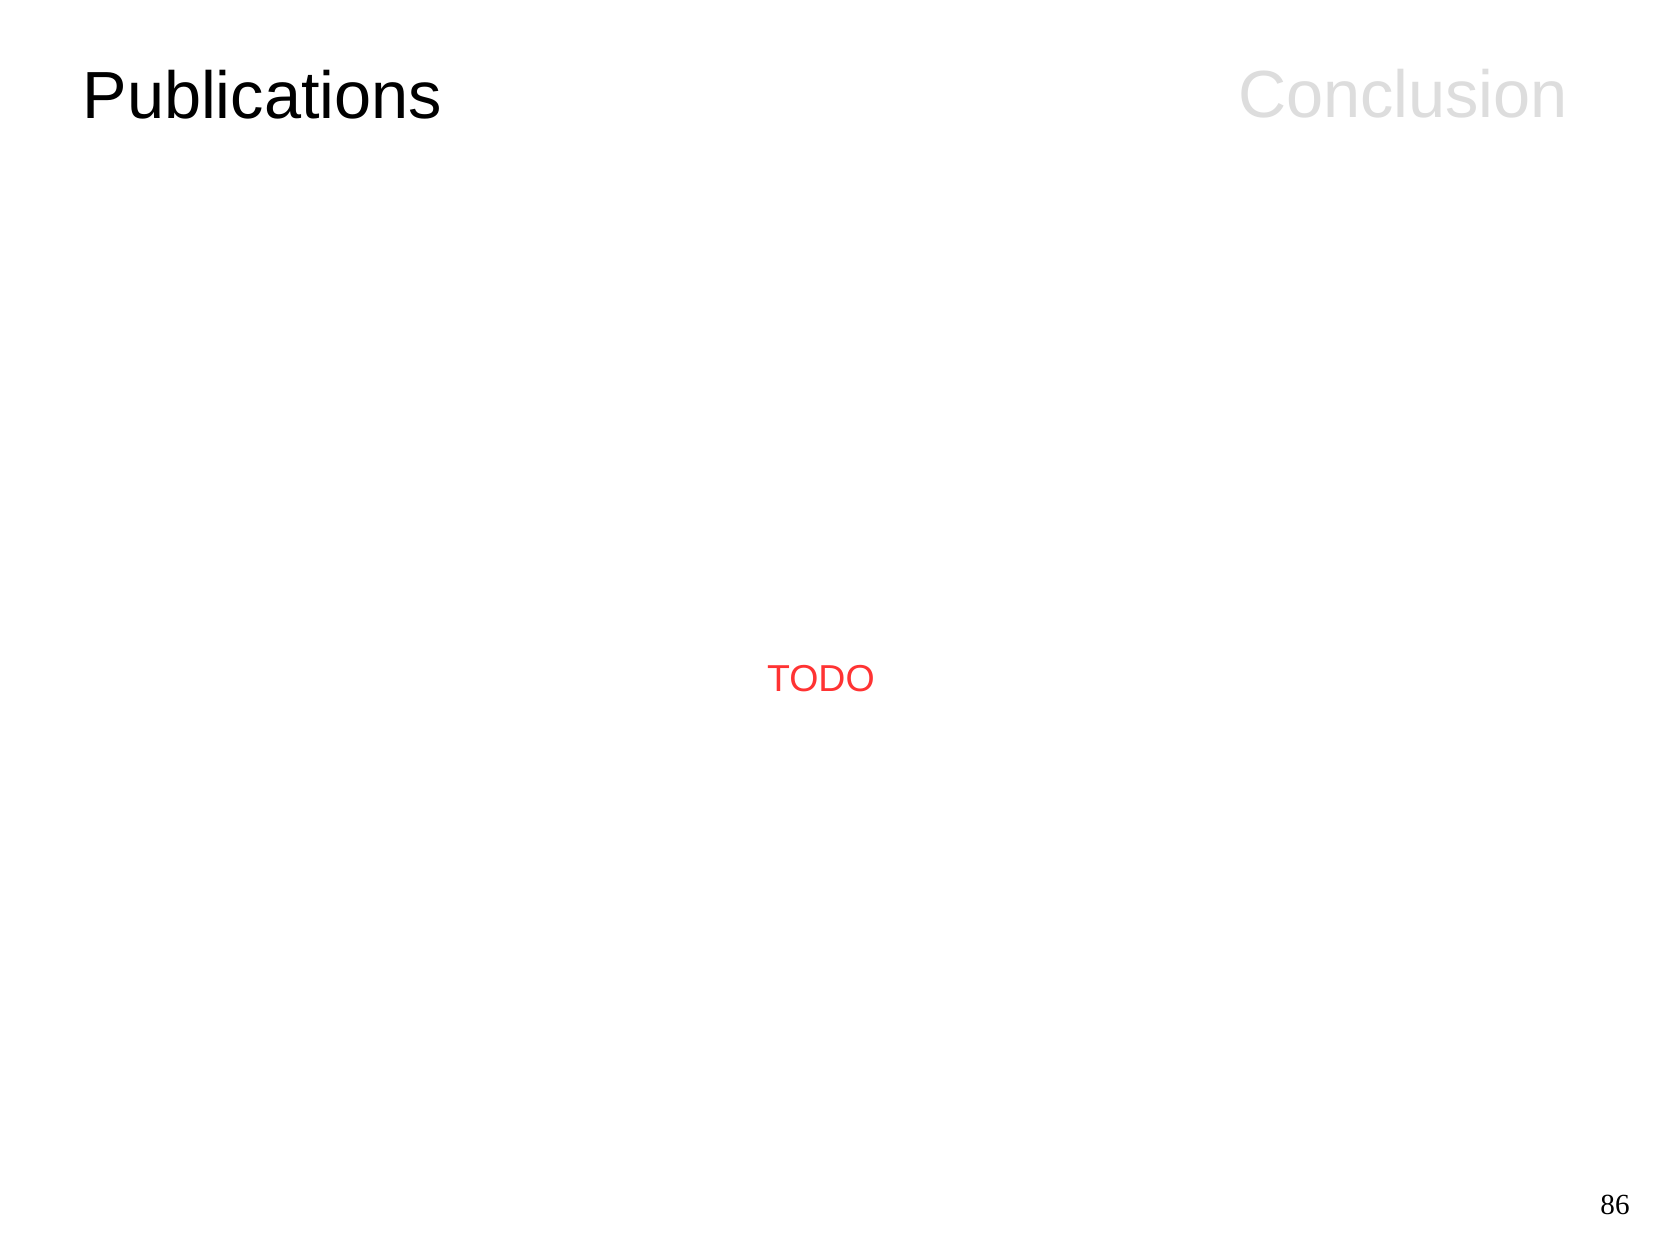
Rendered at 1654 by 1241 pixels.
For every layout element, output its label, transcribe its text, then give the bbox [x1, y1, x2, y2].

text_box TODO [696, 649, 945, 707]
title Publications [82, 49, 1571, 142]
